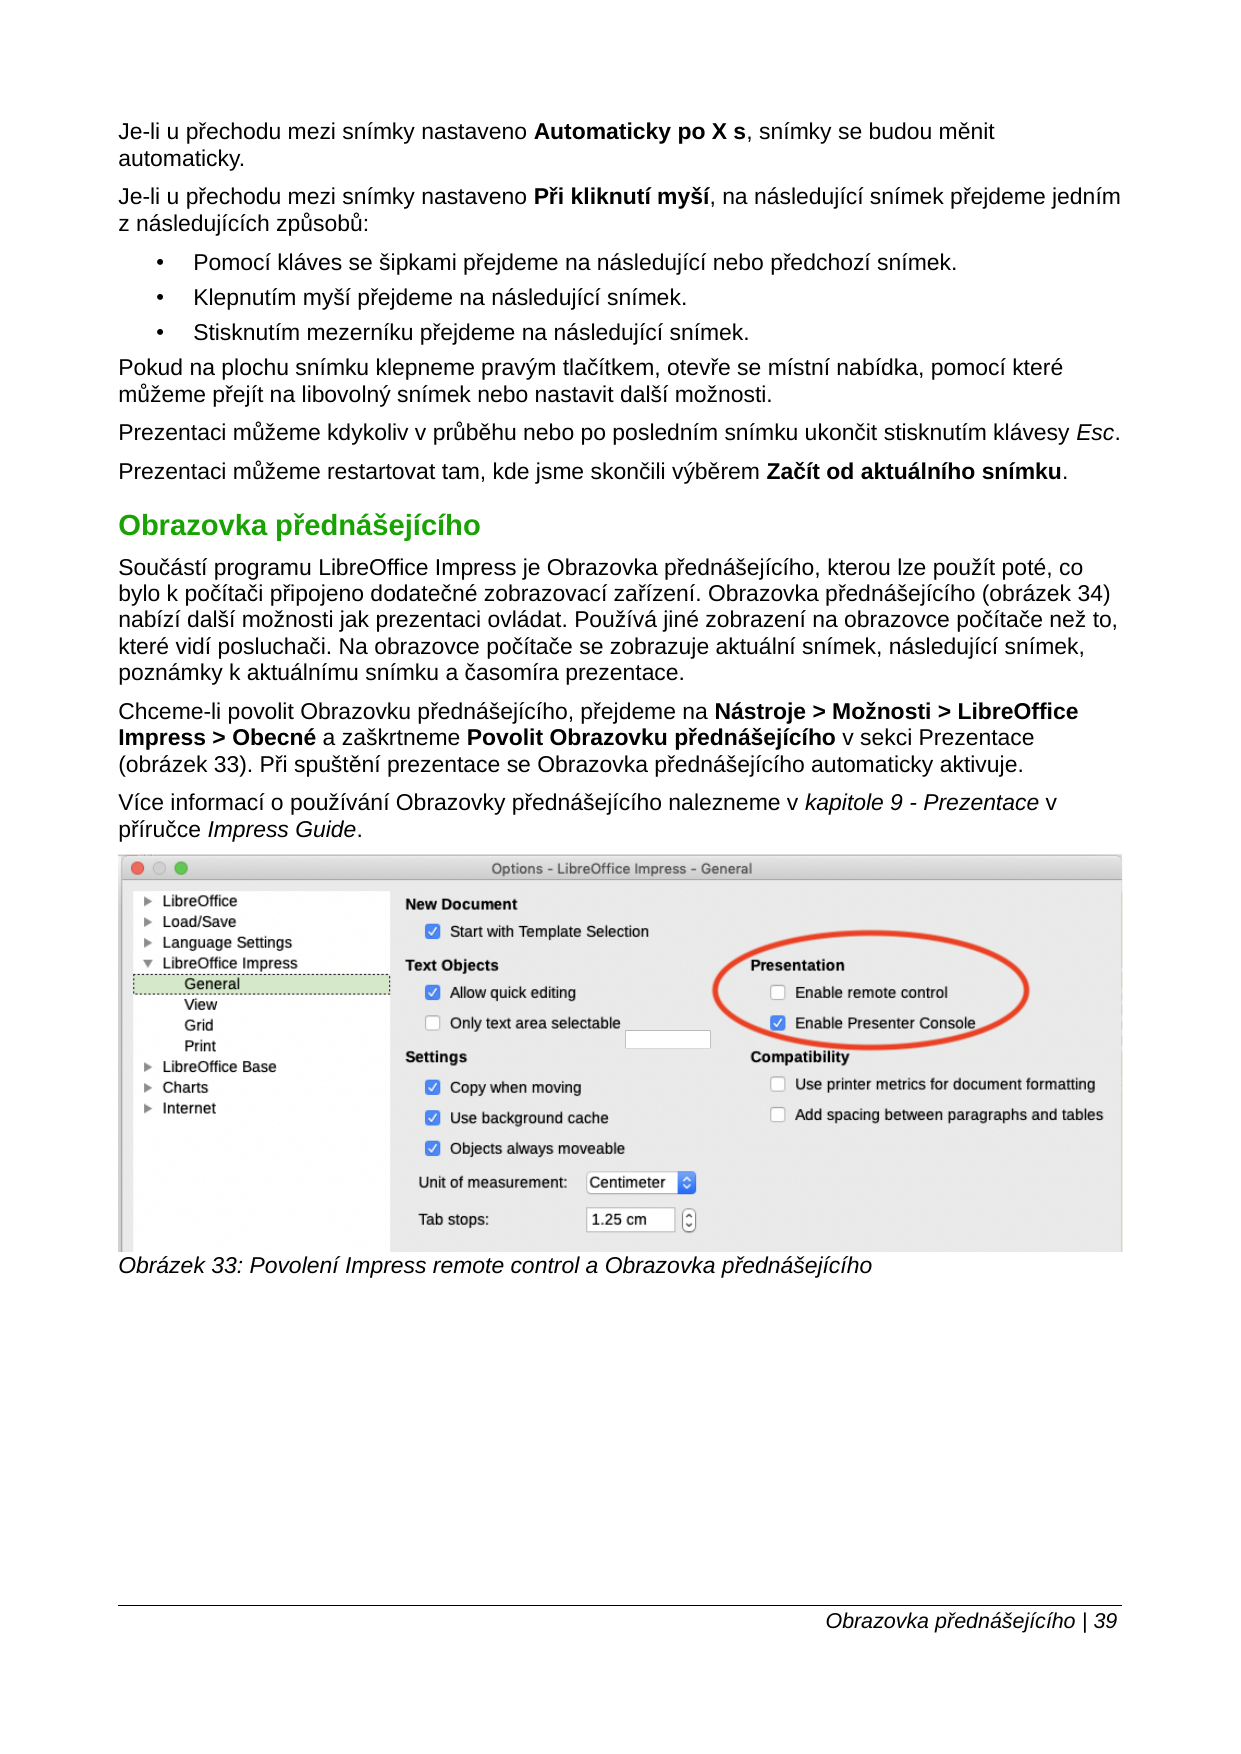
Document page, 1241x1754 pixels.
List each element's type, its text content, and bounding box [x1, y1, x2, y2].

list Je-li u přechodu mezi snímky nastaveno Při kliknutí myší, na následující snímek přejdeme jedním z následujících způsobů: [118, 183, 1122, 236]
text Prezentaci můžeme kdykoliv v průběhu nebo po posledním snímku ukončit stisknutím klávesy Esc. [118, 419, 1122, 446]
text Prezentaci můžeme restartovat tam, kde jsme skončili výběrem Začít od aktuálního snímku. [118, 458, 1122, 484]
text Více informací o používání Obrazovky přednášejícího nalezneme v kapitole 9 - Prezentace v příručce Impress Guide. [118, 789, 1122, 842]
text Součástí programu LibreOffice Impress je Obrazovka přednášejícího, kterou lze použít poté, co bylo k počítači připojeno dodatečné zobrazovací zařízení. Obrazovka přednášejícího (obrázek 34) nabízí další možnosti jak prezentaci ovládat. Používá jiné zobrazení na obrazovce počítače než to, které vidí posluchači. Na obrazovce počítače se zobrazuje aktuální snímek, následující snímek, poznámky k aktuálnímu snímku a časomíra prezentace. [118, 553, 1122, 685]
list Klepnutím myší přejdeme na následující snímek. [156, 284, 1122, 310]
text Obrázek 33: Povolení Impress remote control a Obrazovka přednášejícího [118, 1252, 1122, 1278]
subtitle Obrazovka přednášejícího [118, 508, 1122, 542]
picture [118, 854, 1123, 1252]
text Chceme-li povolit Obrazovku přednášejícího, přejdeme na Nástroje > Možnosti > LibreOffice Impress > Obecné a zaškrtneme Povolit Obrazovku přednášejícího v sekci Prezentace (obrázek 33). Při spuštění prezentace se Obrazovka přednášejícího automaticky aktivuje. [118, 698, 1122, 777]
list Pomocí kláves se šipkami přejdeme na následující nebo předchozí snímek. [156, 248, 1122, 275]
list Stisknutím mezerníku přejdeme na následující snímek. [156, 319, 1122, 345]
text Je-li u přechodu mezi snímky nastaveno Automaticky po X s, snímky se budou měnit automaticky. [118, 118, 1122, 171]
text Pokud na plochu snímku klepneme pravým tlačítkem, otevře se místní nabídka, pomocí které můžeme přejít na libovolný snímek nebo nastavit další možnosti. [118, 354, 1122, 407]
